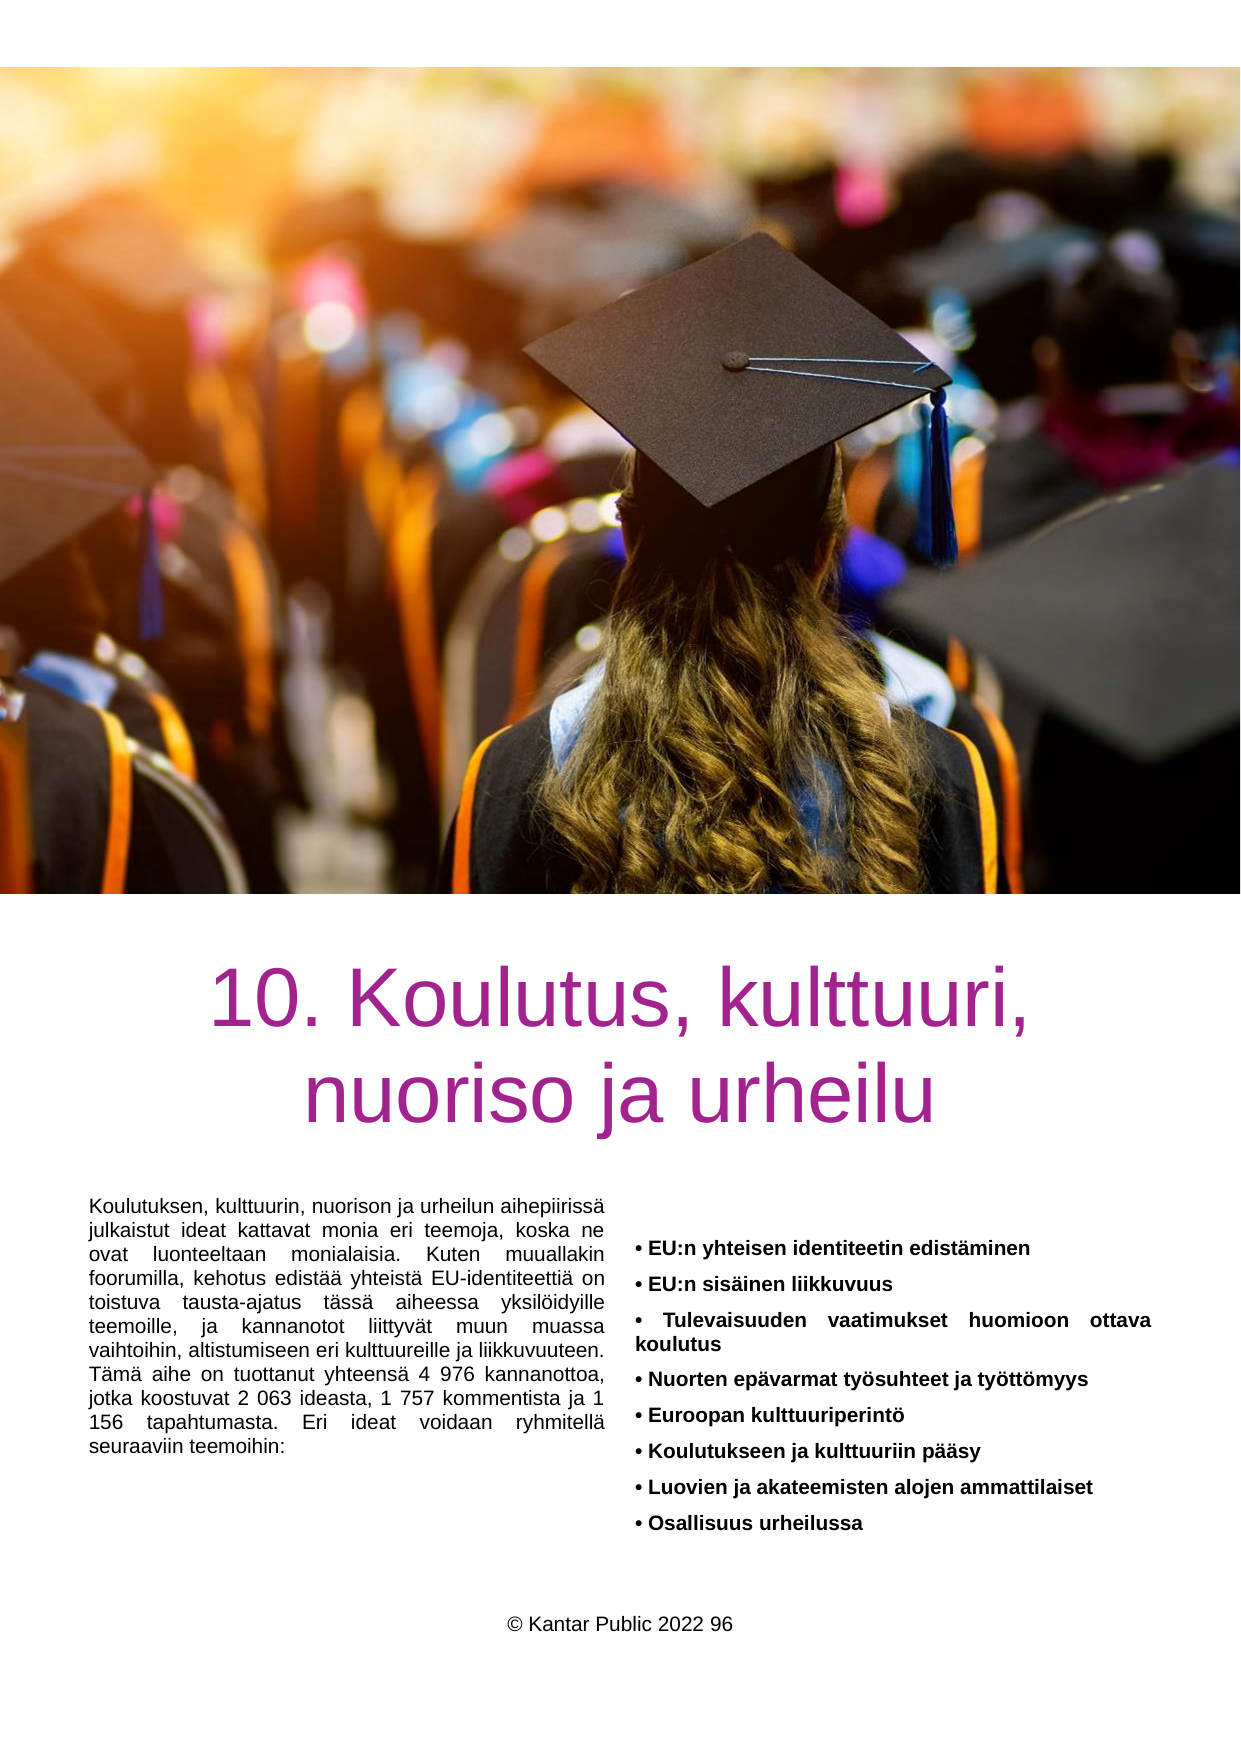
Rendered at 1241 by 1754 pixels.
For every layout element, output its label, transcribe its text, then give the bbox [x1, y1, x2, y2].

text Koulutuksen, kulttuurin, nuorison ja urheilun aihepiirissä julkaistut ideat kattavat monia eri teemoja, koska ne ovat luonteeltaan monialaisia. Kuten muuallakin foorumilla, kehotus edistää yhteistä EU-identiteettiä on toistuva tausta-ajatus tässä aiheessa yksilöidyille teemoille, ja kannanotot liittyvät muun muassa vaihtoihin, altistumiseen eri kulttuureille ja liikkuvuuteen. Tämä aihe on tuottanut yhteensä 4 976 kannanottoa, jotka koostuvat 2 063 ideasta, 1 757 kommentista ja 1 156 tapahtumasta. Eri ideat voidaan ryhmitellä seuraaviin teemoihin: [88, 1194, 605, 1458]
text • Osallisuus urheilussa [635, 1511, 1152, 1534]
text • Koulutukseen ja kulttuuriin pääsy [635, 1439, 1152, 1463]
text • Tulevaisuuden vaatimukset huomioon ottava koulutus [635, 1307, 1152, 1355]
picture [0, 67, 1241, 894]
text • Nuorten epävarmat työsuhteet ja työttömyys [635, 1367, 1152, 1391]
text • Luovien ja akateemisten alojen ammattilaiset [635, 1475, 1152, 1499]
subtitle 10. Koulutus, kulttuuri, nuoriso ja urheilu [88, 948, 1152, 1140]
text • EU:n sisäinen liikkuvuus [635, 1272, 1152, 1296]
text • Euroopan kulttuuriperintö [635, 1403, 1152, 1427]
text • EU:n yhteisen identiteetin edistäminen [635, 1236, 1152, 1260]
